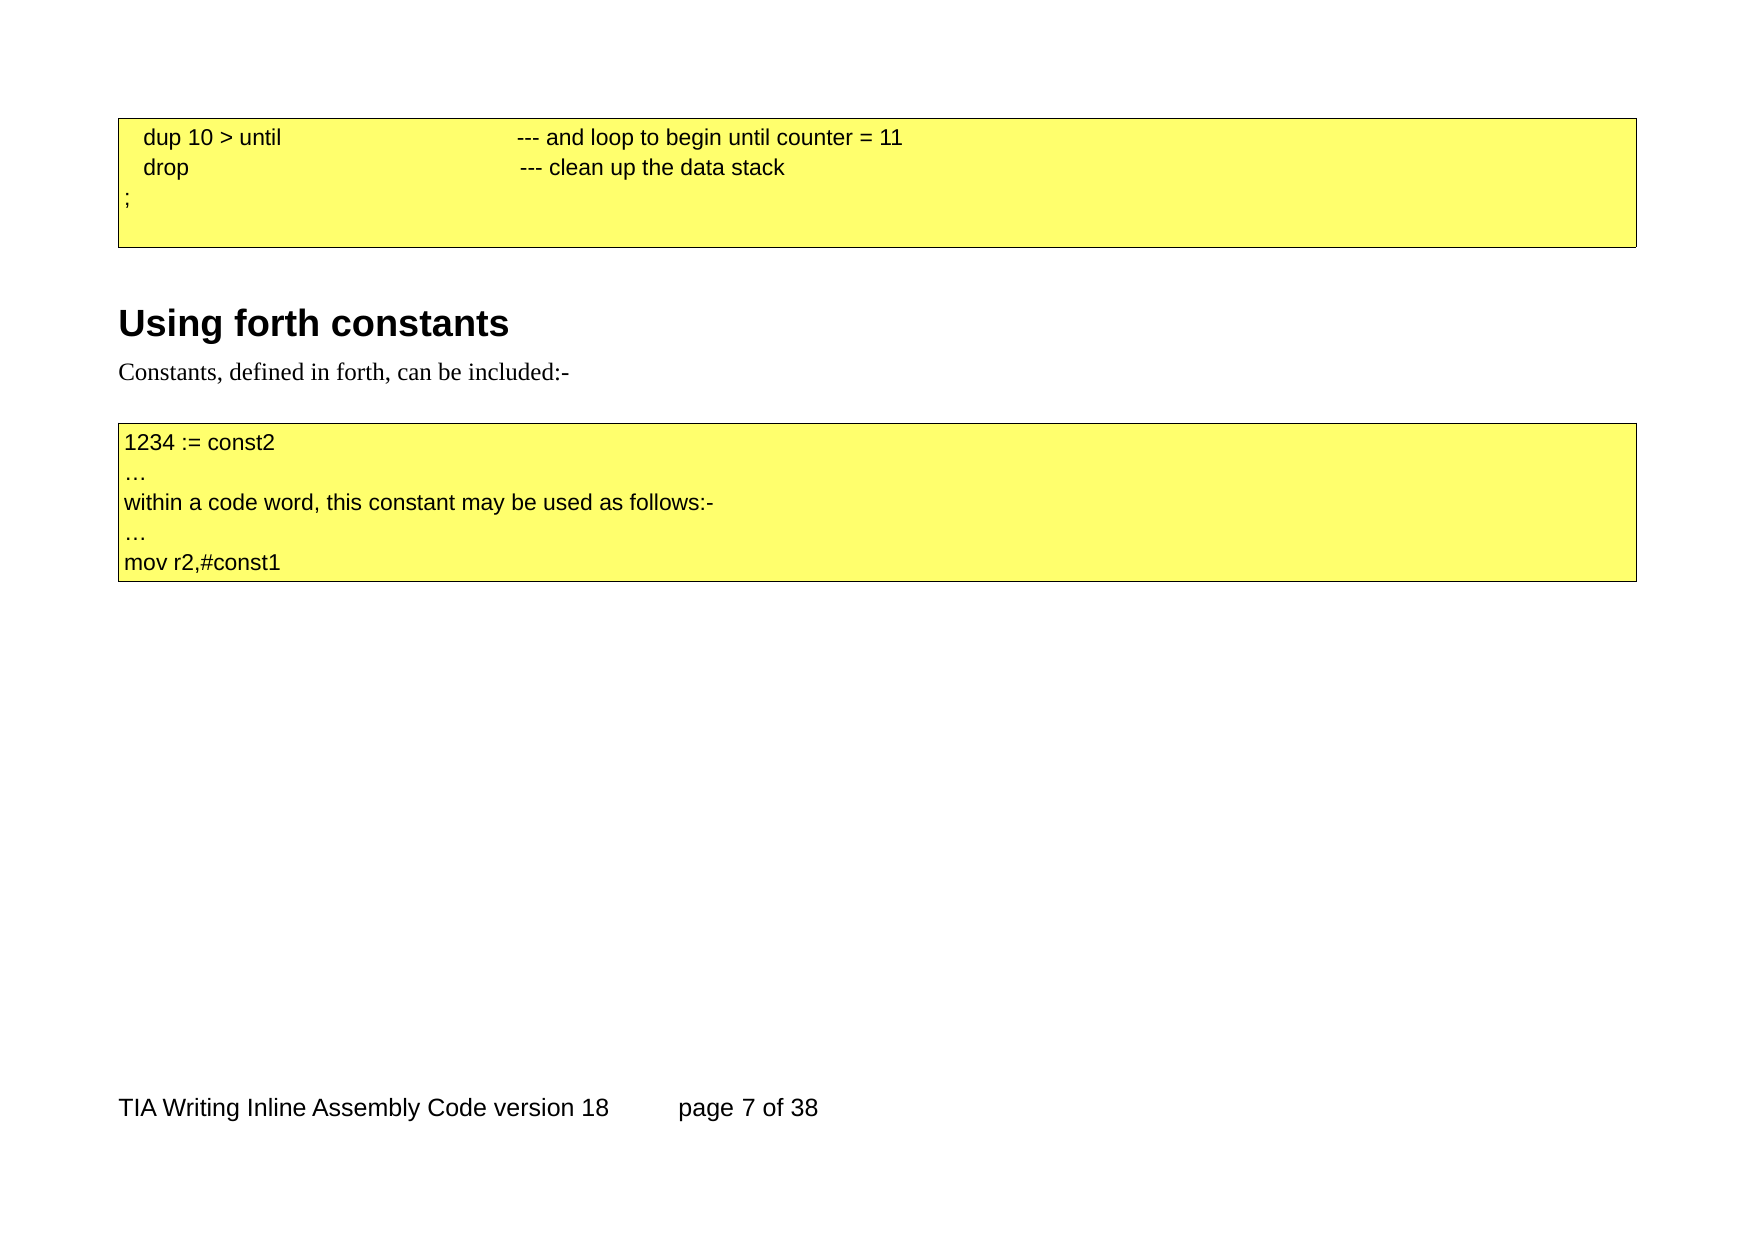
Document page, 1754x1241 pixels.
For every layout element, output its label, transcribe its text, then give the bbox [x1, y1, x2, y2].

table_header dup 10 > until --- and loop to begin until counter = 11 drop --- clean up the data stack ; [119, 119, 1636, 247]
subtitle Using forth constants [118, 301, 1636, 344]
table_header 1234 := const2 … within a code word, this constant may be used as follows:- … mov r2,#const1 [119, 424, 1636, 581]
text Constants, defined in forth, can be included:- [118, 357, 1636, 385]
